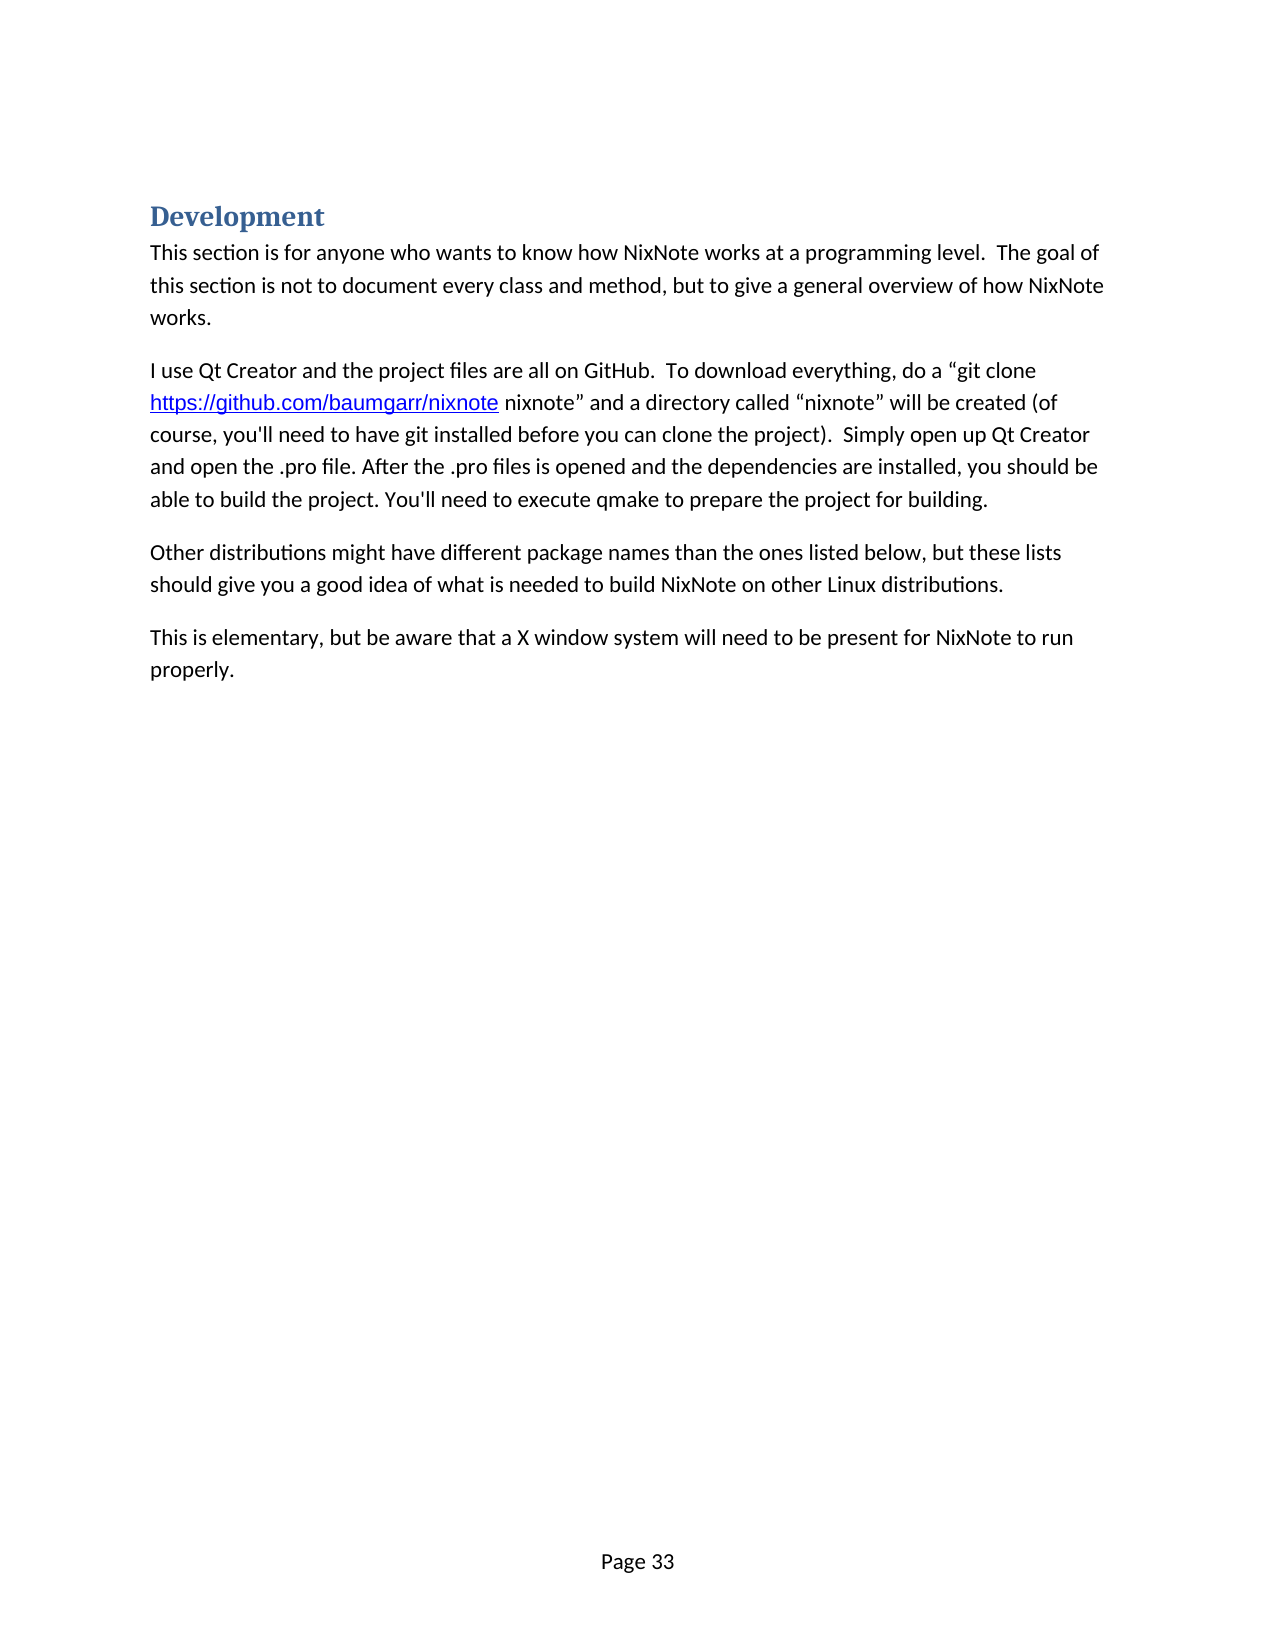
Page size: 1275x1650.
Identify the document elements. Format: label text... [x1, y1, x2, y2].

text This is elementary, but be aware that a X window system will need to be present for NixNote to run properly. [150, 623, 1125, 683]
text I use Qt Creator and the project files are all on GitHub. To download everything, do a “git clone https://github.com/baumgarr/nixnote nixnote” and a directory called “nixnote” will be created (of course, you'll need to have git installed before you can clone the project). Simply open up Qt Creator and open the .pro file. After the .pro files is opened and the dependencies are installed, you should be able to build the project. You'll need to execute qmake to prepare the project for building. [150, 356, 1125, 513]
subtitle Development [150, 200, 1125, 233]
text This section is for anyone who wants to know how NixNote works at a programming level. The goal of this section is not to document every class and method, but to give a general overview of how NixNote works. [150, 238, 1125, 331]
text Other distributions might have different package names than the ones listed below, but these lists should give you a good idea of what is needed to build NixNote on other Linux distributions. [150, 538, 1125, 598]
